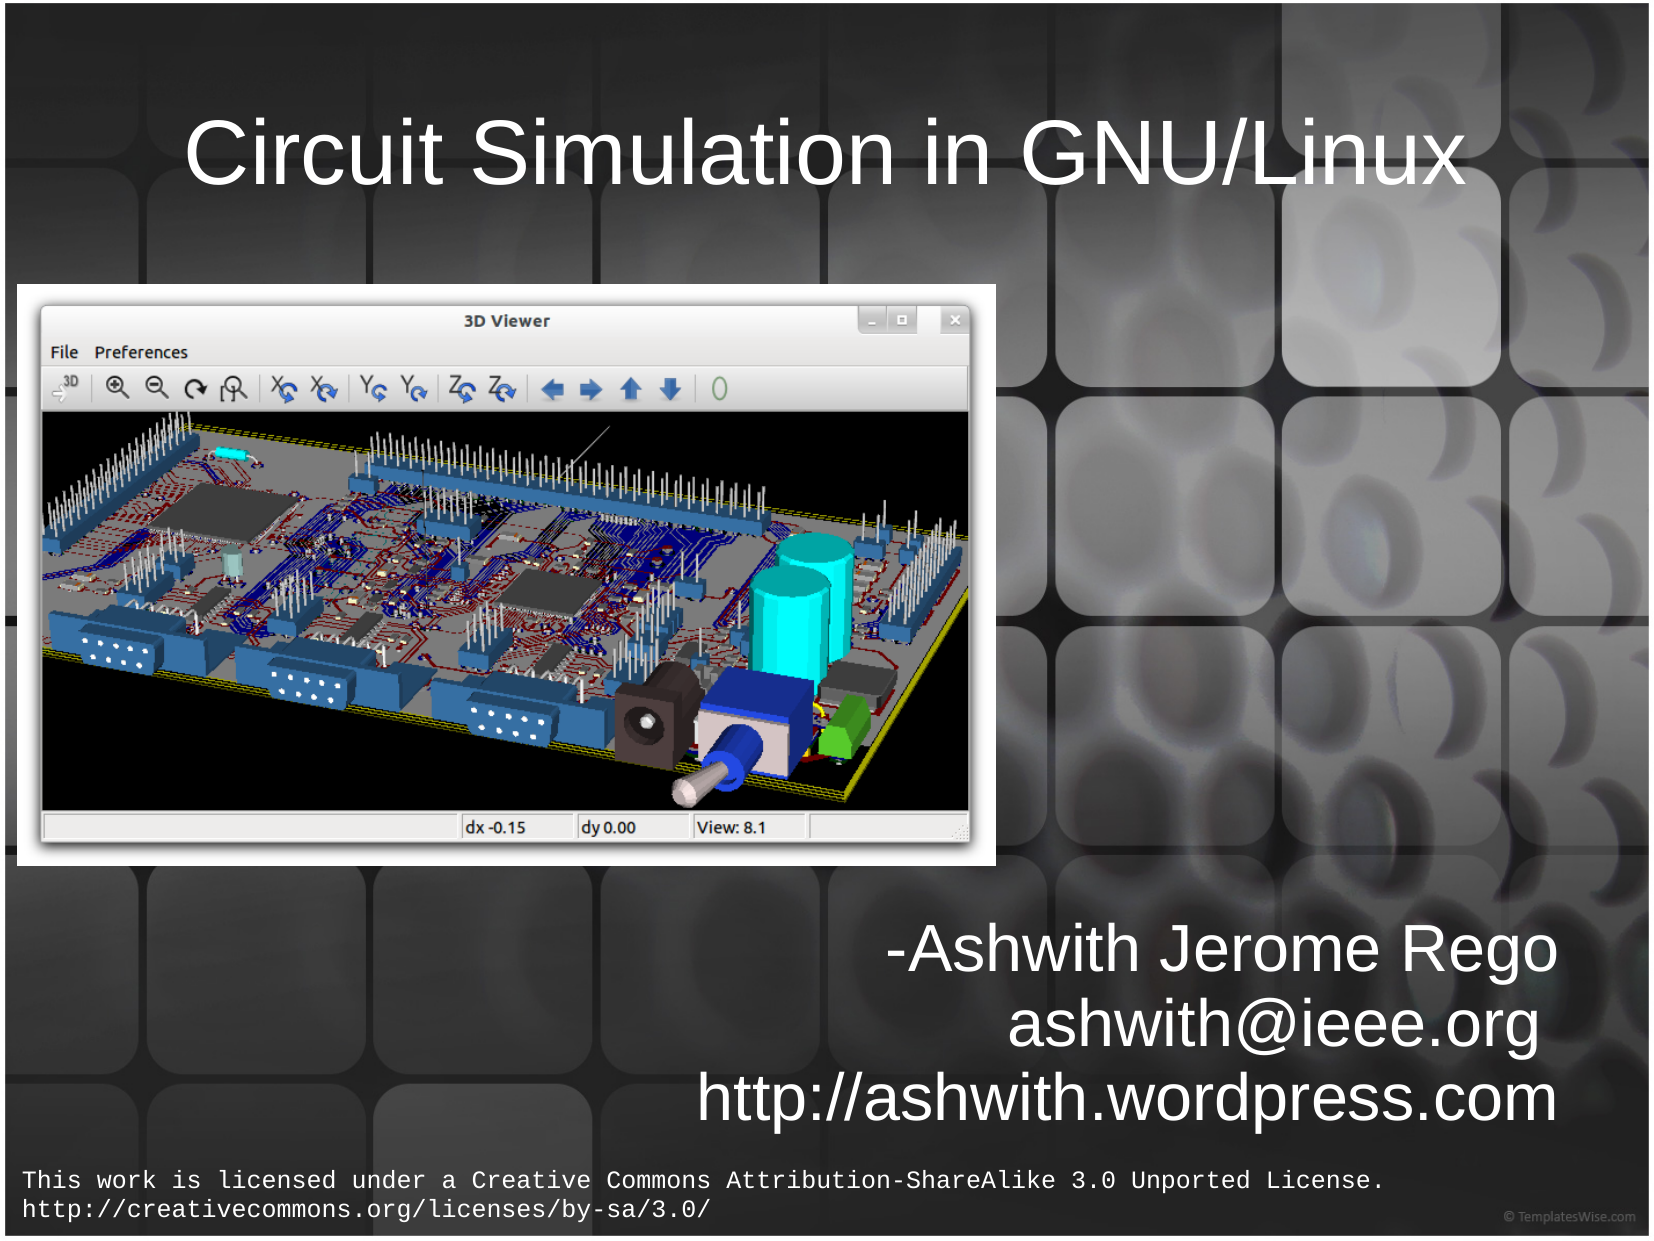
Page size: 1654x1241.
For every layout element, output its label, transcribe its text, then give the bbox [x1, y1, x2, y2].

title Circuit Simulation in GNU/Linux [82, 49, 1571, 257]
subtitle -Ashwith Jerome Rego ashwith@ieee.org http://ashwith.wordpress.com [71, 865, 1561, 1181]
picture [0, 0, 1654, 1241]
text_box This work is licensed under a Creative Commons Attribution-ShareAlike 3.0 Unported License. http://creativecommons.org/licenses/by-sa/3.0/ [7, 1160, 1479, 1241]
